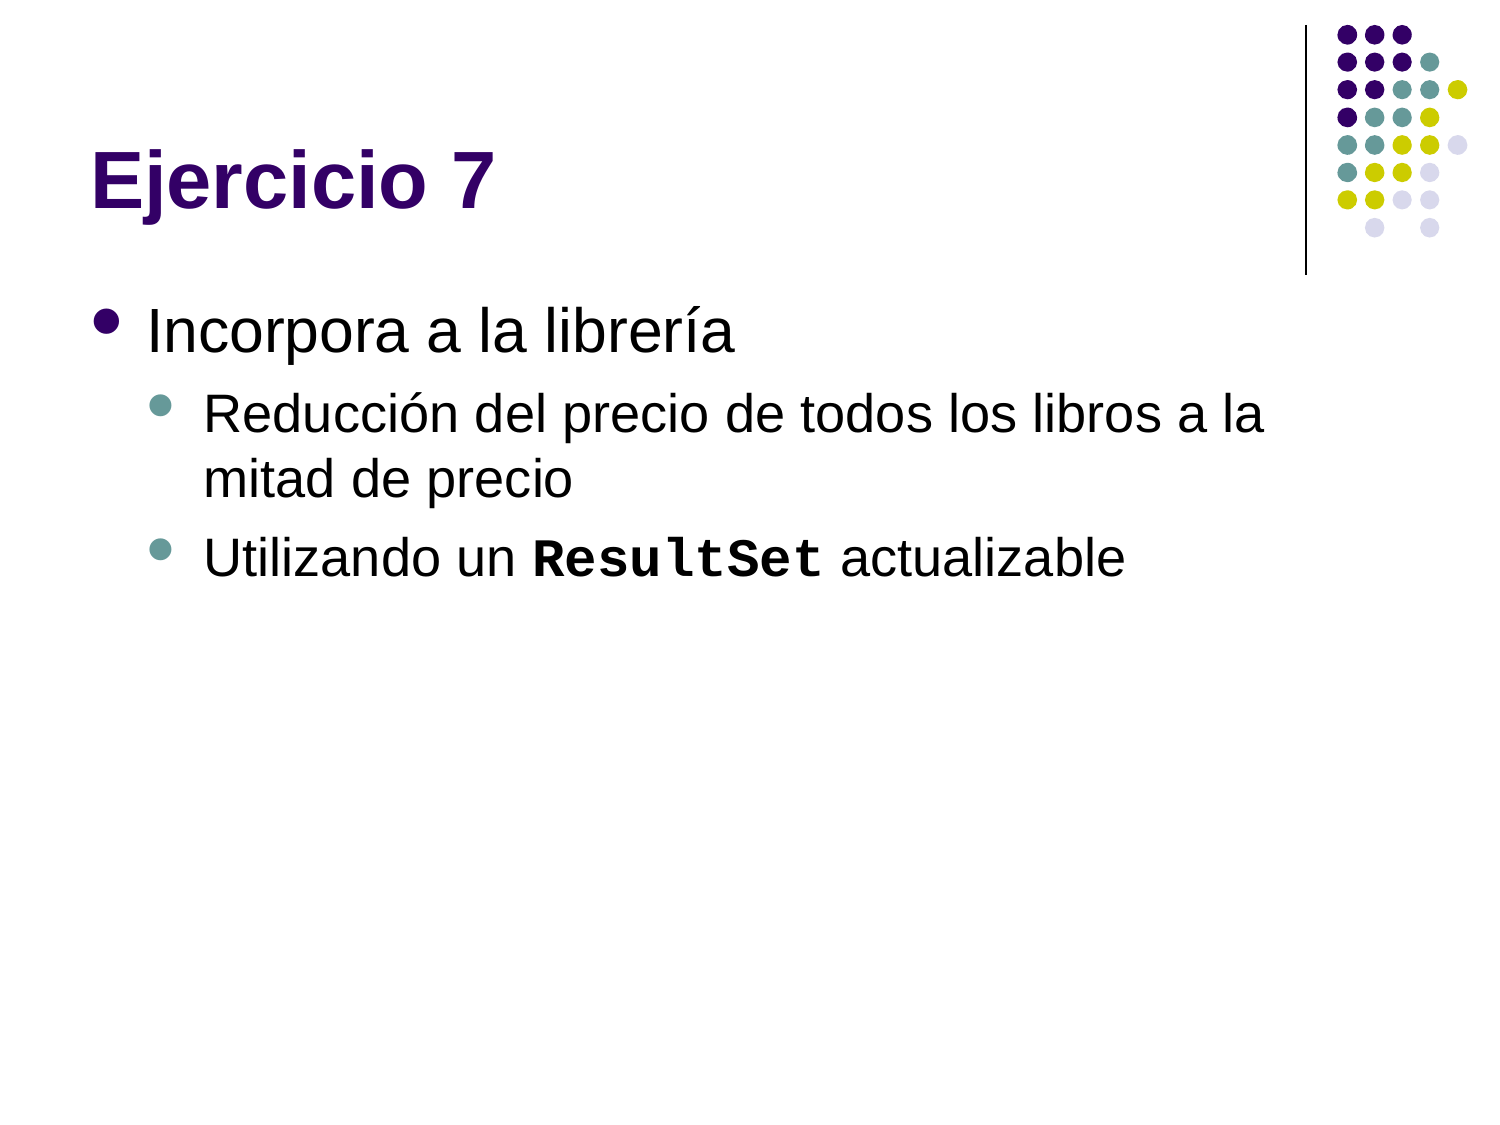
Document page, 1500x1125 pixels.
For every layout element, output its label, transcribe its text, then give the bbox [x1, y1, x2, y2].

title Ejercicio 7 [74, 20, 1313, 233]
list Incorpora a la librería Reducción del precio de todos los libros a la mitad de precio Utilizando un ResultSet actualizable [75, 282, 1426, 1006]
